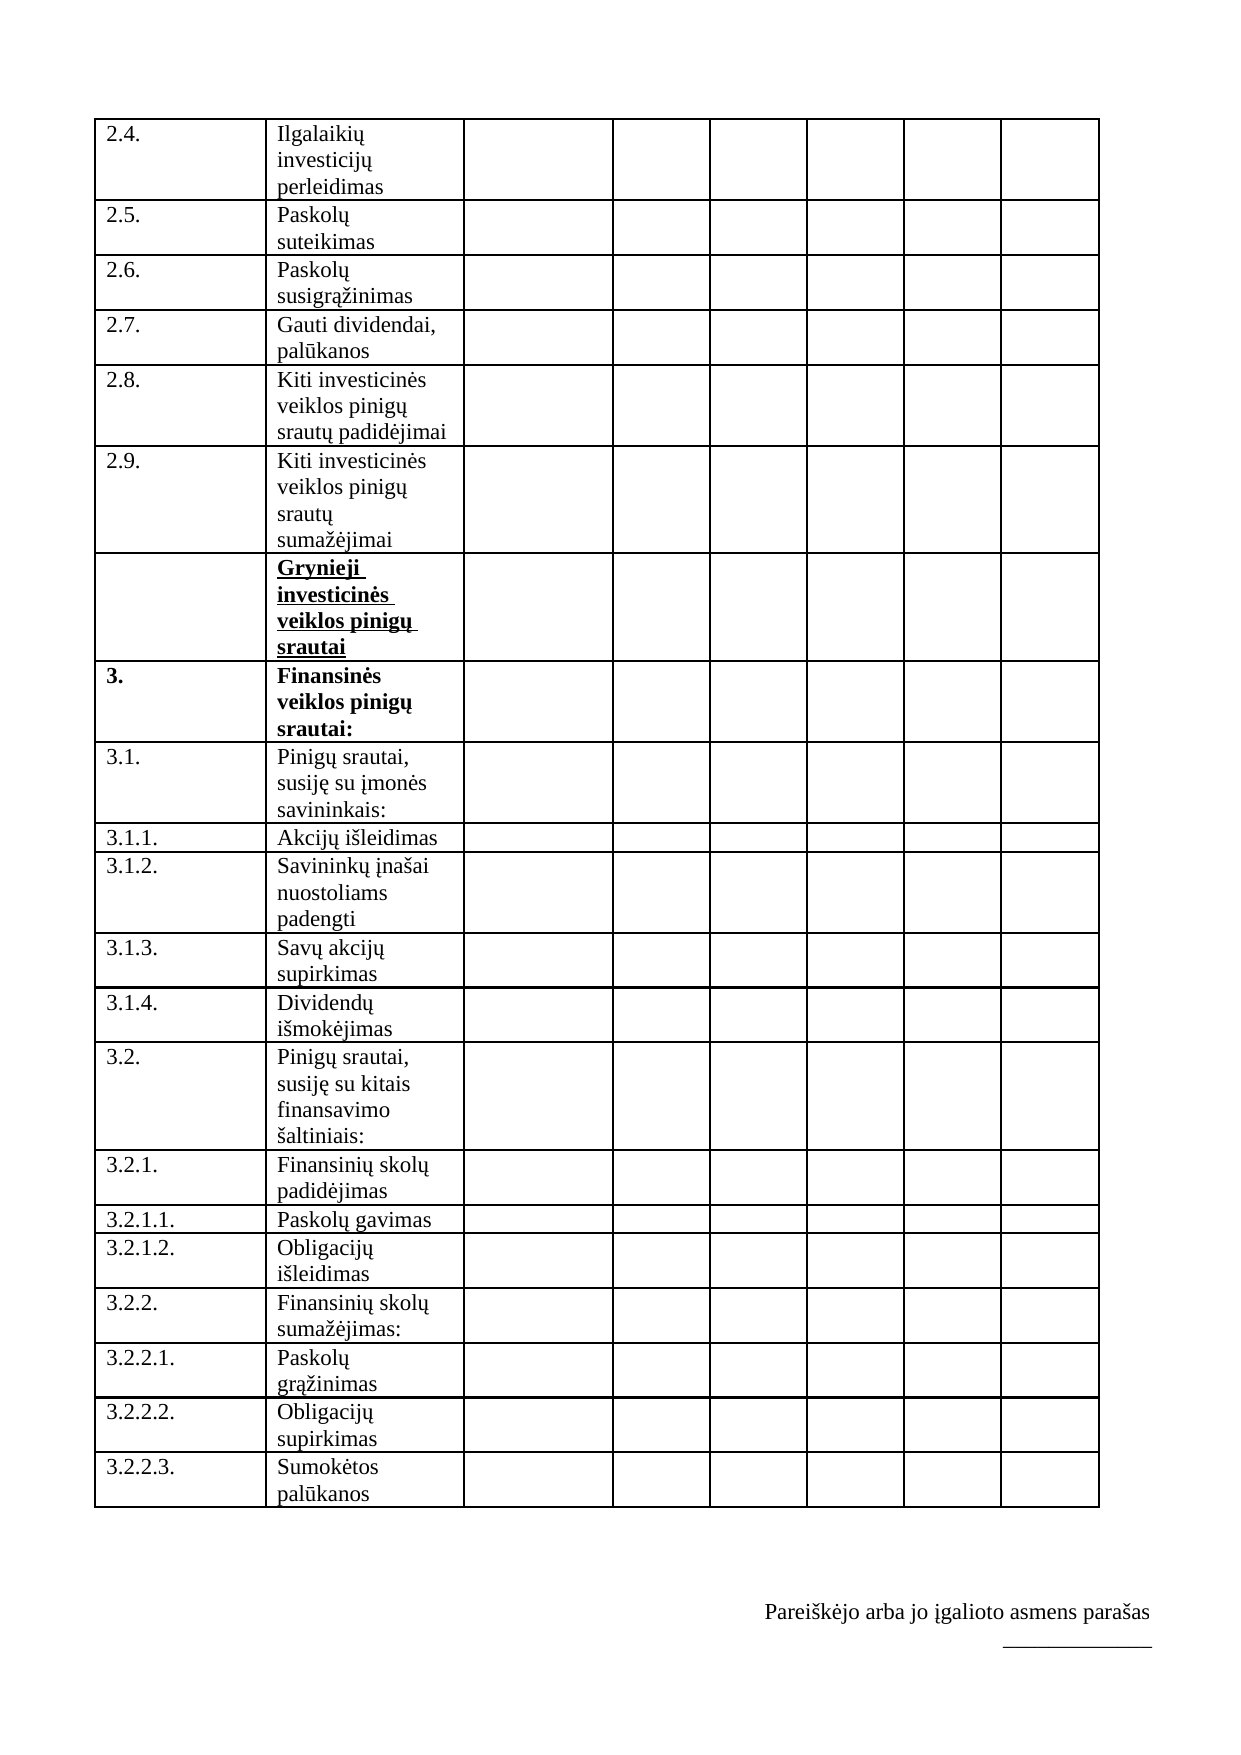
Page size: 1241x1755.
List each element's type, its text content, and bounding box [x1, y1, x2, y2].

table_cell [614, 662, 709, 741]
table_cell [1002, 934, 1098, 986]
table_cell [711, 554, 806, 660]
table_cell [905, 1234, 1000, 1287]
table_cell [905, 1399, 1000, 1451]
table_cell [711, 447, 806, 552]
table_cell [711, 934, 806, 986]
table_cell [614, 120, 709, 199]
table_cell [614, 934, 709, 986]
table_cell Pinigų srautai, susiję su įmonės savininkais: [267, 743, 463, 822]
table_cell Paskolų gavimas [267, 1206, 463, 1232]
table_cell [808, 1151, 903, 1203]
table_cell [711, 1344, 806, 1396]
table_cell [808, 447, 903, 552]
table_cell [808, 1206, 903, 1232]
table_cell [905, 853, 1000, 932]
table_cell [905, 934, 1000, 986]
table_cell [808, 1453, 903, 1506]
table_cell Akcijų išleidimas [267, 824, 463, 851]
table_cell Obligacijų supirkimas [267, 1399, 463, 1451]
table_cell [808, 311, 903, 364]
table_cell [614, 1234, 709, 1287]
table_cell [465, 1399, 612, 1451]
table_cell [614, 1206, 709, 1232]
table_cell [614, 366, 709, 445]
table_cell [465, 1206, 612, 1232]
table_cell [711, 662, 806, 741]
table_cell [614, 554, 709, 660]
table_cell [614, 201, 709, 254]
table_cell [711, 311, 806, 364]
table_cell [808, 1289, 903, 1342]
table_cell [1002, 1453, 1098, 1506]
table_cell [614, 1043, 709, 1149]
table_cell [905, 1344, 1000, 1396]
table_cell [711, 1289, 806, 1342]
table_cell [465, 934, 612, 986]
table_cell [465, 1289, 612, 1342]
table_cell [808, 743, 903, 822]
table_cell 2.7. [96, 311, 265, 364]
table_cell [465, 366, 612, 445]
table_cell [614, 743, 709, 822]
table_cell Finansinių skolų sumažėjimas: [267, 1289, 463, 1342]
table_cell [465, 201, 612, 254]
table_cell [465, 311, 612, 364]
table_cell [905, 447, 1000, 552]
table_cell [1002, 201, 1098, 254]
table_cell [1002, 1043, 1098, 1149]
table_cell 3.1. [96, 743, 265, 822]
table_cell [1002, 824, 1098, 851]
table_cell [614, 311, 709, 364]
table_cell 3.1.3. [96, 934, 265, 986]
table_cell [711, 366, 806, 445]
table_cell [465, 1344, 612, 1396]
table_cell [1002, 1399, 1098, 1451]
table_cell [905, 201, 1000, 254]
table_cell [465, 256, 612, 309]
table_cell [614, 989, 709, 1041]
table_cell [711, 1453, 806, 1506]
table_cell [905, 554, 1000, 660]
table_cell [711, 853, 806, 932]
table_cell [465, 989, 612, 1041]
table_cell Paskolų grąžinimas [267, 1344, 463, 1396]
table_cell [905, 743, 1000, 822]
table_cell [808, 662, 903, 741]
table_cell [808, 1043, 903, 1149]
table_cell [808, 201, 903, 254]
table_cell 2.5. [96, 201, 265, 254]
table_cell [711, 256, 806, 309]
table_cell 3. [96, 662, 265, 741]
table_cell [1002, 662, 1098, 741]
table_cell [1002, 1234, 1098, 1287]
table_cell 2.4. [96, 120, 265, 199]
table_cell [808, 256, 903, 309]
table_cell 3.2.2. [96, 1289, 265, 1342]
table_cell [808, 554, 903, 660]
table_cell [711, 1043, 806, 1149]
table_cell [1002, 554, 1098, 660]
table_cell [1002, 1289, 1098, 1342]
table_cell [905, 1453, 1000, 1506]
table_cell [465, 824, 612, 851]
table_cell 3.2.1. [96, 1151, 265, 1203]
table_cell 3.2.2.1. [96, 1344, 265, 1396]
table_cell [905, 120, 1000, 199]
table_cell [808, 934, 903, 986]
table_cell [1002, 256, 1098, 309]
table_cell [465, 1043, 612, 1149]
table_cell [465, 554, 612, 660]
table_cell [905, 366, 1000, 445]
table_cell [1002, 743, 1098, 822]
table_cell Kiti investicinės veiklos pinigų srautų padidėjimai [267, 366, 463, 445]
table_cell [614, 1453, 709, 1506]
table_cell [808, 120, 903, 199]
table_cell [905, 1289, 1000, 1342]
table_cell Sumokėtos palūkanos [267, 1453, 463, 1506]
table_cell [711, 201, 806, 254]
table_cell 2.6. [96, 256, 265, 309]
table_cell [808, 853, 903, 932]
table_cell [614, 1344, 709, 1396]
table_cell [1002, 989, 1098, 1041]
table_cell [465, 662, 612, 741]
table_cell 2.9. [96, 447, 265, 552]
table_cell [465, 447, 612, 552]
table_cell [905, 824, 1000, 851]
table_cell [905, 1206, 1000, 1232]
table_cell [1002, 366, 1098, 445]
table_cell Grynieji investicinės veiklos pinigų srautai [267, 554, 463, 660]
table_cell [1002, 1206, 1098, 1232]
table_cell 3.2.2.3. [96, 1453, 265, 1506]
table_cell Kiti investicinės veiklos pinigų srautų sumažėjimai [267, 447, 463, 552]
table_cell 3.2. [96, 1043, 265, 1149]
table_cell 3.2.1.1. [96, 1206, 265, 1232]
table_cell [711, 1399, 806, 1451]
table_cell [1002, 447, 1098, 552]
table_cell Savininkų įnašai nuostoliams padengti [267, 853, 463, 932]
table_cell [711, 1234, 806, 1287]
table_cell Savų akcijų supirkimas [267, 934, 463, 986]
table_cell [614, 256, 709, 309]
table_cell [614, 824, 709, 851]
table_cell [905, 311, 1000, 364]
table_cell Pinigų srautai, susiję su kitais finansavimo šaltiniais: [267, 1043, 463, 1149]
table_cell [711, 1151, 806, 1203]
table_cell [614, 1399, 709, 1451]
table_cell [96, 554, 265, 660]
table_cell [614, 853, 709, 932]
table_cell [465, 853, 612, 932]
table_cell [808, 1234, 903, 1287]
table_cell Gauti dividendai, palūkanos [267, 311, 463, 364]
table_cell [614, 447, 709, 552]
table_cell [905, 1043, 1000, 1149]
table_cell [465, 743, 612, 822]
table_cell Finansinių skolų padidėjimas [267, 1151, 463, 1203]
table_cell [465, 120, 612, 199]
table_cell 3.1.1. [96, 824, 265, 851]
table_cell Paskolų susigrąžinimas [267, 256, 463, 309]
table_cell [1002, 311, 1098, 364]
table_cell [465, 1151, 612, 1203]
table_cell 2.8. [96, 366, 265, 445]
table_cell Paskolų suteikimas [267, 201, 463, 254]
table_cell [465, 1234, 612, 1287]
table_cell [808, 1399, 903, 1451]
table_cell [711, 743, 806, 822]
table_cell [905, 1151, 1000, 1203]
table_cell [808, 366, 903, 445]
table_cell [1002, 1344, 1098, 1396]
table_cell [711, 824, 806, 851]
table_cell [465, 1453, 612, 1506]
table_cell Ilgalaikių investicijų perleidimas [267, 120, 463, 199]
table_cell [1002, 853, 1098, 932]
table_cell Obligacijų išleidimas [267, 1234, 463, 1287]
table_cell [808, 824, 903, 851]
table_cell [614, 1289, 709, 1342]
table_cell [905, 256, 1000, 309]
table_cell [711, 120, 806, 199]
table_cell [808, 989, 903, 1041]
table_cell [808, 1344, 903, 1396]
table_cell 3.2.1.2. [96, 1234, 265, 1287]
table_cell [711, 989, 806, 1041]
table_cell Finansinės veiklos pinigų srautai: [267, 662, 463, 741]
table_cell [905, 662, 1000, 741]
table_cell Dividendų išmokėjimas [267, 989, 463, 1041]
table_cell [1002, 1151, 1098, 1203]
table_cell [1002, 120, 1098, 199]
table_cell 3.1.4. [96, 989, 265, 1041]
table_cell [905, 989, 1000, 1041]
table_cell [614, 1151, 709, 1203]
table_cell [711, 1206, 806, 1232]
table_cell 3.2.2.2. [96, 1399, 265, 1451]
table_cell 3.1.2. [96, 853, 265, 932]
